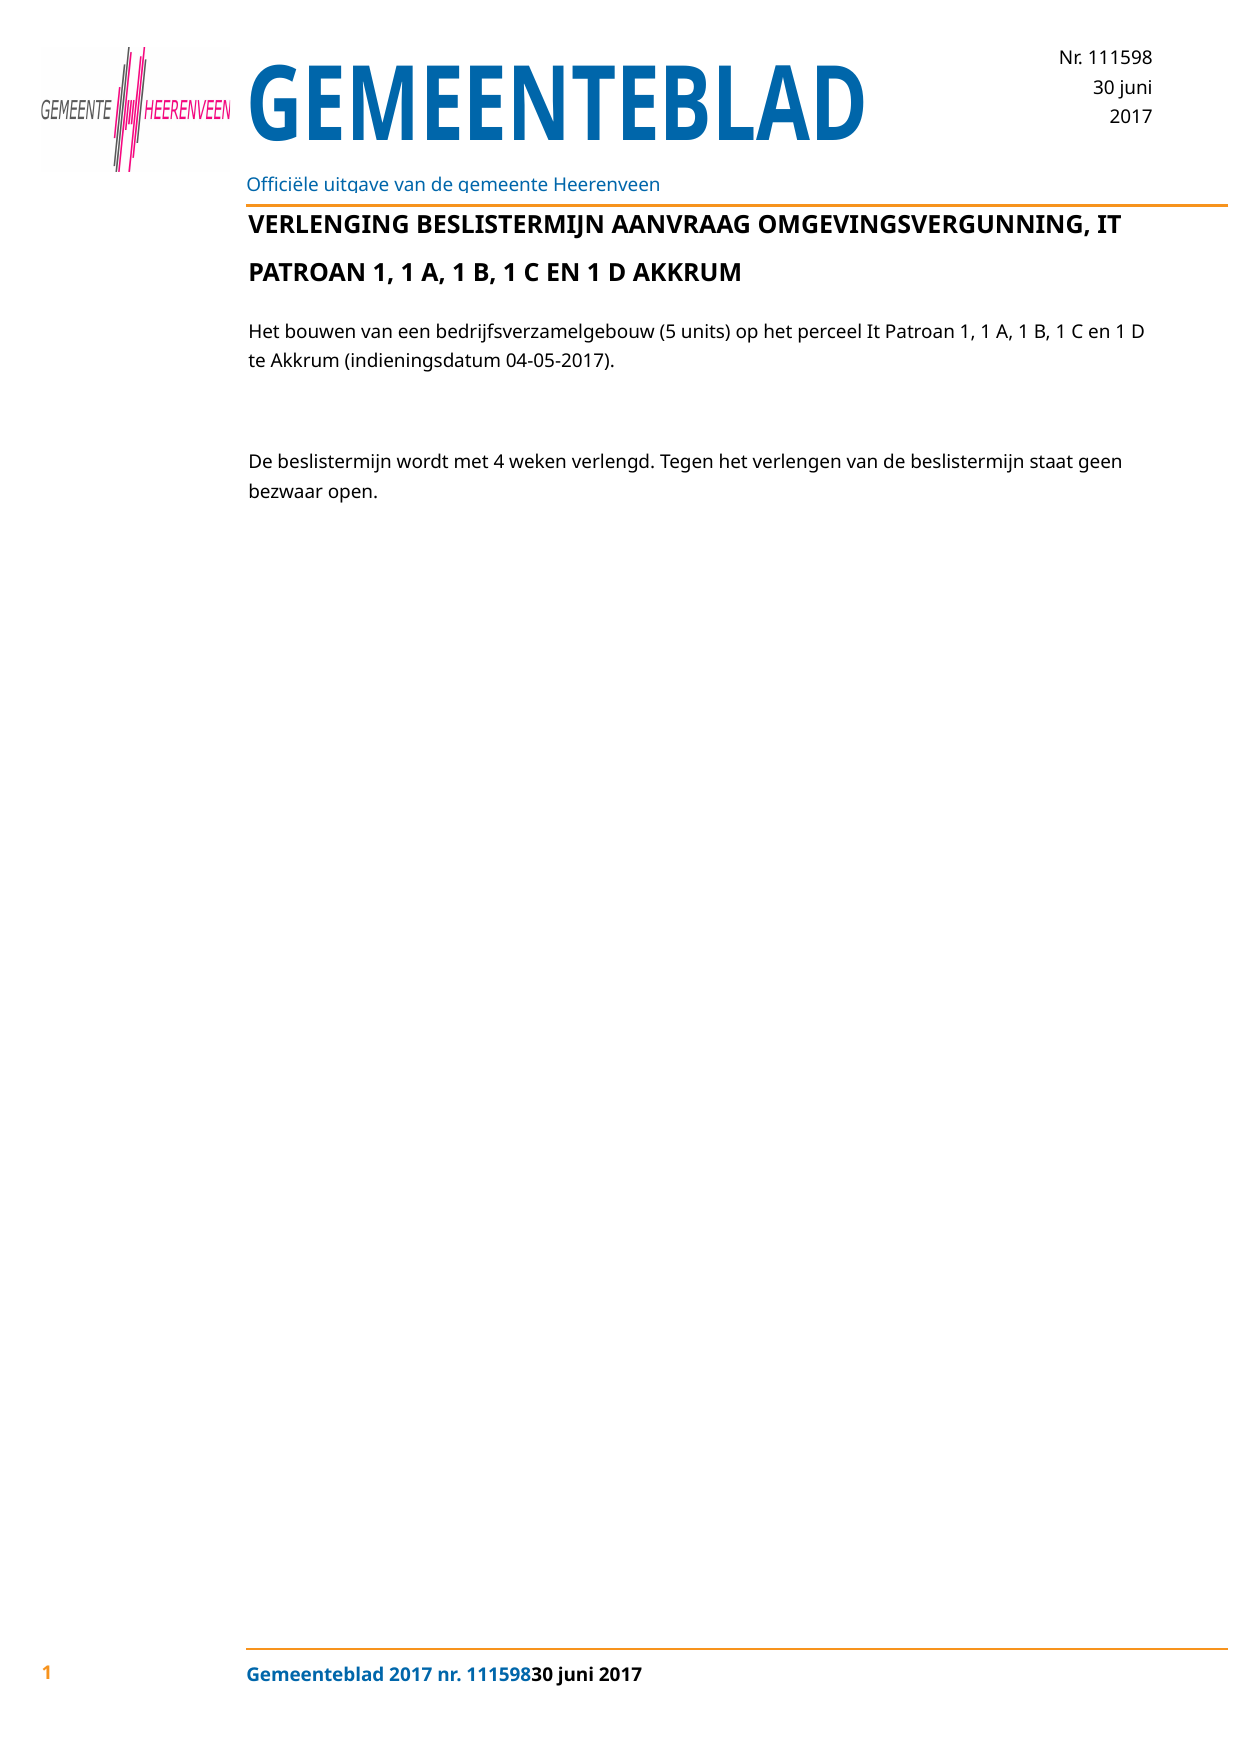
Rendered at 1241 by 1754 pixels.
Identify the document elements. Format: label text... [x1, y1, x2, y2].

text De beslistermijn wordt met 4 weken verlengd. Tegen het verlengen van de beslistermijn staat geen bezwaar open. [248, 448, 1152, 504]
picture [41, 47, 231, 172]
text Het bouwen van een bedrijfsverzamelgebouw (5 units) op het perceel It Patroan 1, 1 A, 1 B, 1 C en 1 D te Akkrum (indieningsdatum 04-05-2017). [248, 318, 1152, 373]
text VERLENGING BESLISTERMIJN AANVRAAG OMGEVINGSVERGUNNING, IT PATROAN 1, 1 A, 1 B, 1 C EN 1 D AKKRUM [248, 207, 1152, 288]
